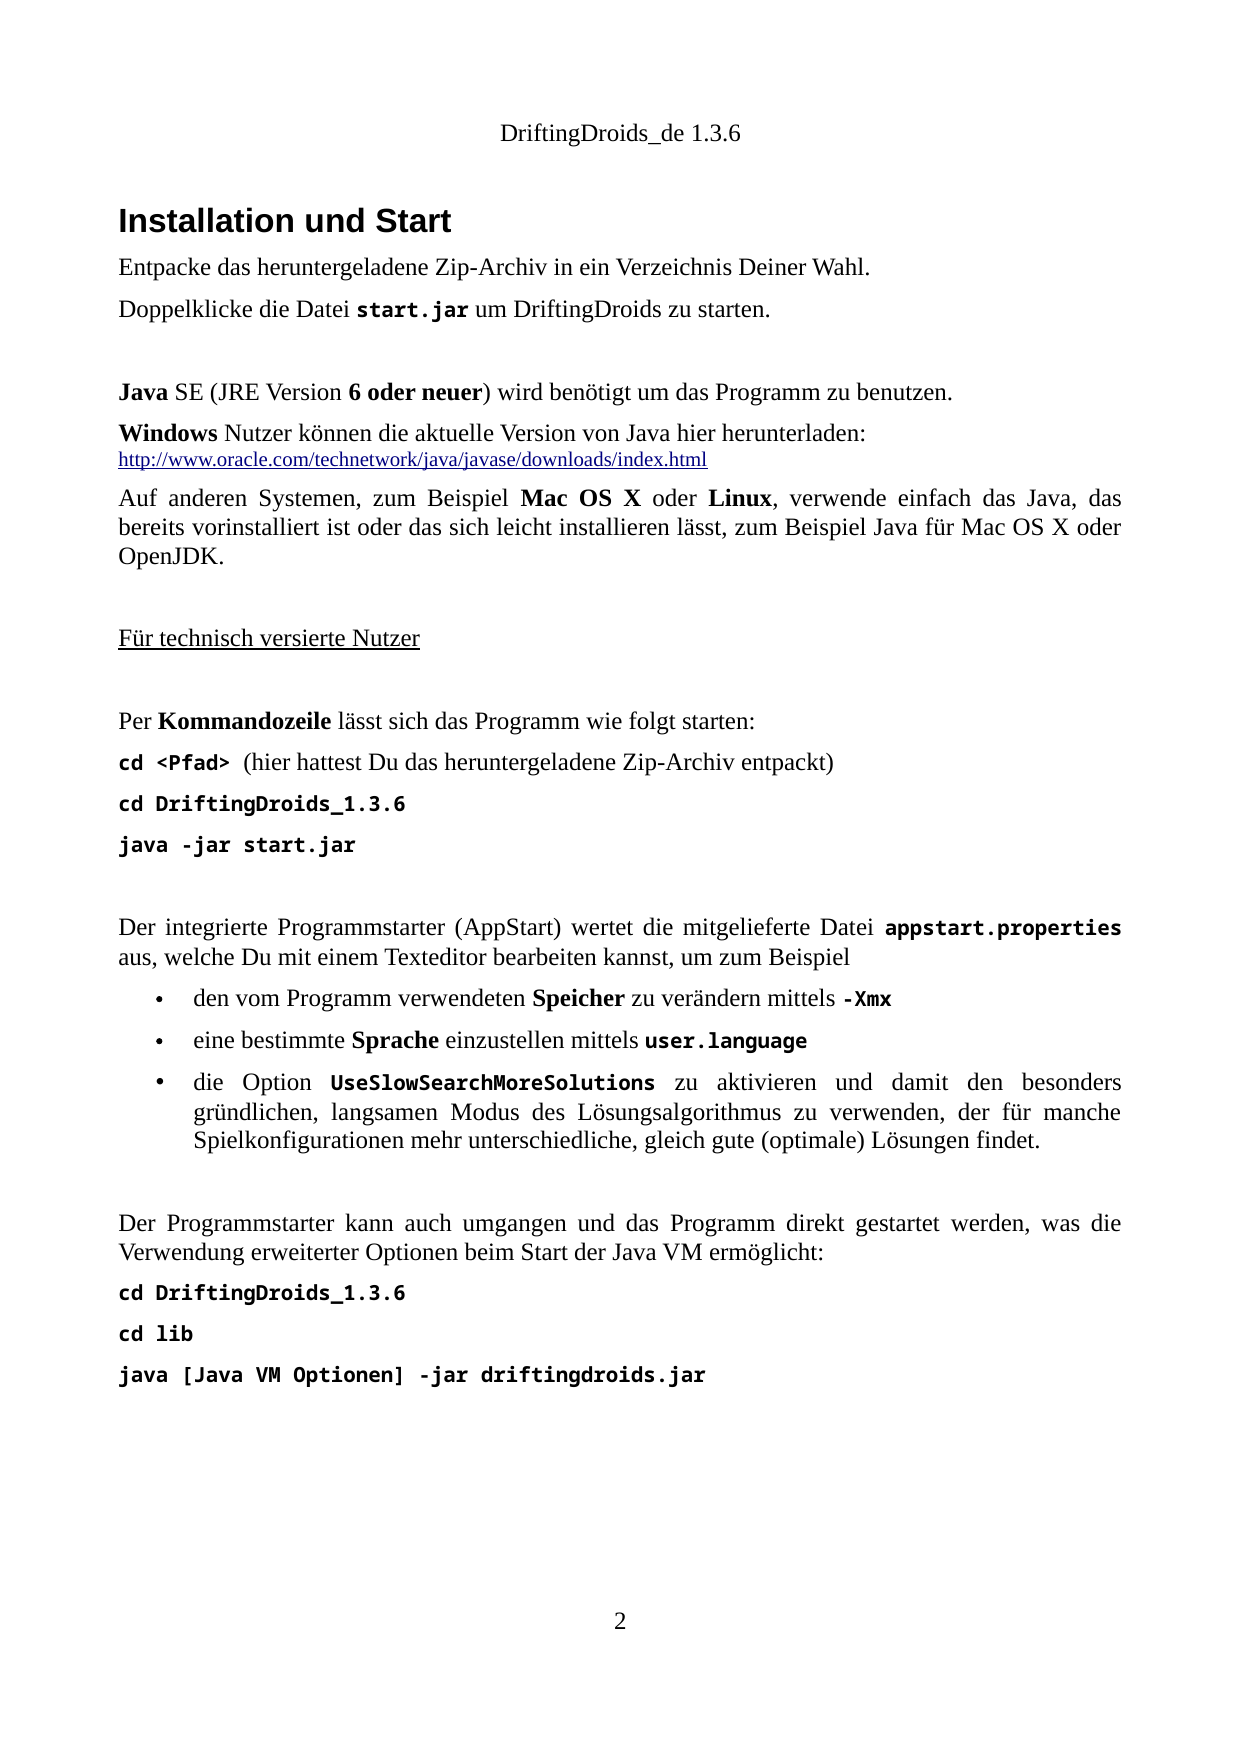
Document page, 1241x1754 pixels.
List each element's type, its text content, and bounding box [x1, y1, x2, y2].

text Entpacke das heruntergeladene Zip-Archiv in ein Verzeichnis Deiner Wahl. [118, 252, 1122, 281]
text Java SE (JRE Version 6 oder neuer) wird benötigt um das Programm zu benutzen. [118, 377, 1122, 406]
subtitle Installation und Start [118, 201, 1122, 240]
text Doppelklicke die Datei start.jar um DriftingDroids zu starten. [118, 294, 1122, 323]
text Der integrierte Programmstarter (AppStart) wertet die mitgelieferte Datei appstart.properties aus, welche Du mit einem Texteditor bearbeiten kannst, um zum Beispiel [118, 912, 1122, 971]
text Auf anderen Systemen, zum Beispiel Mac OS X oder Linux, verwende einfach das Java, das bereits vorinstalliert ist oder das sich leicht installieren lässt, zum Beispiel Java für Mac OS X oder OpenJDK. [118, 483, 1122, 570]
list die Option UseSlowSearchMoreSolutions zu aktivieren und damit den besonders gründlichen, langsamen Modus des Lösungsalgorithmus zu verwenden, der für manche Spielkonfigurationen mehr unterschiedliche, gleich gute (optimale) Lösungen findet. [156, 1067, 1122, 1154]
text cd <Pfad> (hier hattest Du das heruntergeladene Zip-Archiv entpackt) [118, 747, 1122, 777]
text Für technisch versierte Nutzer [118, 623, 1122, 652]
text Per Kommandozeile lässt sich das Programm wie folgt starten: [118, 706, 1122, 735]
text Windows Nutzer können die aktuelle Version von Java hier herunterladen: http://www.oracle.com/technetwork/java/javase/downloads/index.html [118, 418, 1122, 471]
text cd DriftingDroids_1.3.6 [118, 789, 1122, 818]
text cd DriftingDroids_1.3.6 [118, 1278, 1122, 1306]
text cd lib [118, 1319, 1122, 1347]
list den vom Programm verwendeten Speicher zu verändern mittels -Xmx [156, 983, 1122, 1013]
text java -jar start.jar [118, 830, 1122, 859]
text java [Java VM Optionen] -jar driftingdroids.jar [118, 1360, 1122, 1388]
text Der Programmstarter kann auch umgangen und das Programm direkt gestartet werden, was die Verwendung erweiterter Optionen beim Start der Java VM ermöglicht: [118, 1208, 1122, 1265]
list eine bestimmte Sprache einzustellen mittels user.language [156, 1025, 1122, 1054]
